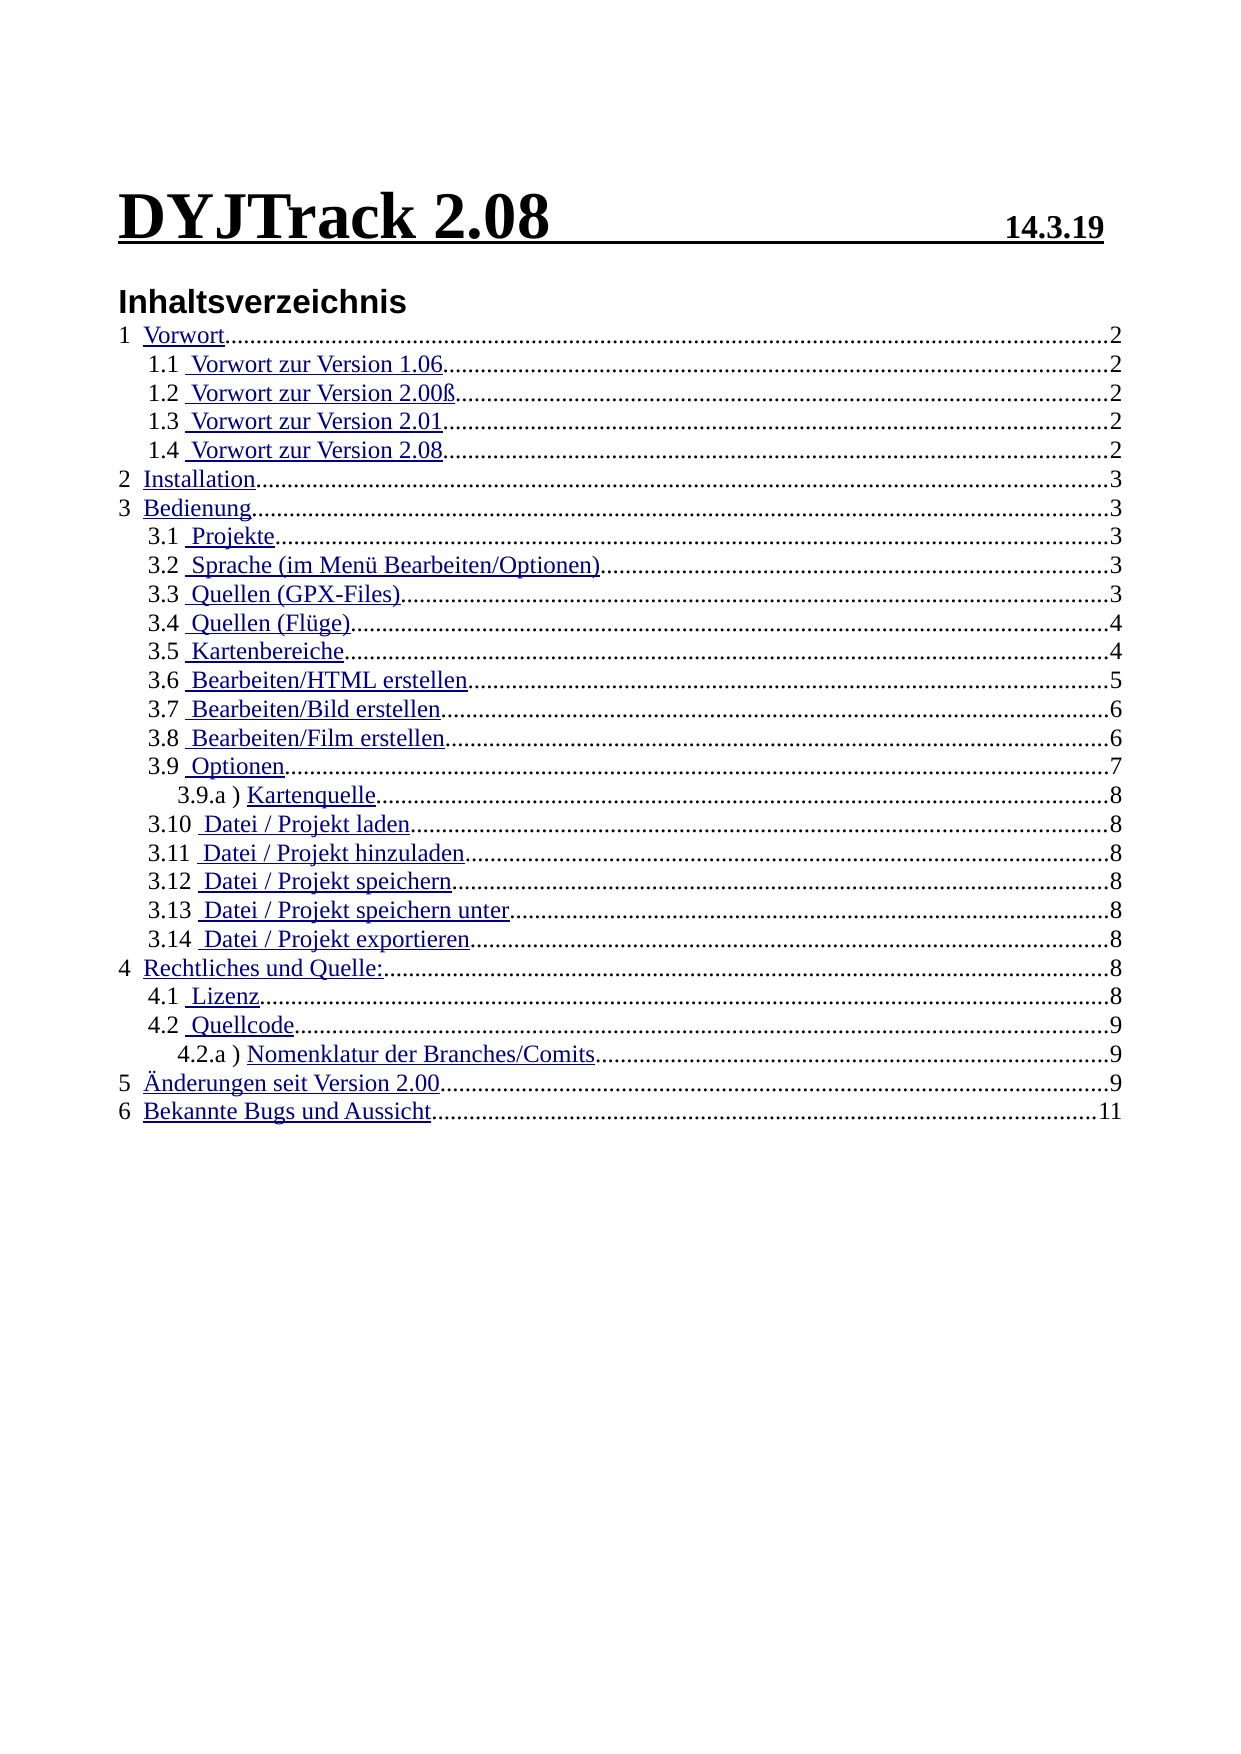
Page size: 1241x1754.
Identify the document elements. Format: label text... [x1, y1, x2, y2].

text 3.6 Bearbeiten/HTML erstellen 5 [148, 665, 1122, 694]
text 3.4 Quellen (Flüge) 4 [148, 608, 1122, 636]
text 2 Installation 3 [118, 464, 1122, 493]
text 3.3 Quellen (GPX-Files) 3 [148, 579, 1122, 608]
text DYJTrack 2.08 14.3.19 [118, 176, 1122, 253]
text 3.9.a ) Kartenquelle 8 [177, 780, 1122, 809]
text 3.8 Bearbeiten/Film erstellen 6 [148, 723, 1122, 751]
text 3.11 Datei / Projekt hinzuladen 8 [148, 838, 1122, 866]
text 1.1 Vorwort zur Version 1.06 2 [148, 349, 1122, 378]
text 3.2 Sprache (im Menü Bearbeiten/Optionen) 3 [148, 550, 1122, 579]
text 3.9 Optionen 7 [148, 751, 1122, 780]
text 4.2.a ) Nomenklatur der Branches/Comits 9 [177, 1039, 1122, 1068]
text 3.1 Projekte 3 [148, 521, 1122, 550]
text 4.1 Lizenz 8 [148, 981, 1122, 1010]
text 1 Vorwort 2 [118, 320, 1122, 349]
text 4.2 Quellcode 9 [148, 1010, 1122, 1039]
text 3.10 Datei / Projekt laden 8 [148, 809, 1122, 838]
text 1.3 Vorwort zur Version 2.01 2 [148, 406, 1122, 435]
subtitle Inhaltsverzeichnis [118, 282, 1122, 320]
text 3.5 Kartenbereiche 4 [148, 636, 1122, 665]
text 3.13 Datei / Projekt speichern unter 8 [148, 895, 1122, 924]
text 1.4 Vorwort zur Version 2.08 2 [148, 435, 1122, 464]
text 4 Rechtliches und Quelle: 8 [118, 953, 1122, 981]
text 3.7 Bearbeiten/Bild erstellen 6 [148, 694, 1122, 723]
text 5 Änderungen seit Version 2.00 9 [118, 1068, 1122, 1096]
text 3.12 Datei / Projekt speichern 8 [148, 866, 1122, 895]
text 1.2 Vorwort zur Version 2.00ß 2 [148, 378, 1122, 406]
text 3.14 Datei / Projekt exportieren 8 [148, 924, 1122, 953]
text 3 Bedienung 3 [118, 493, 1122, 521]
text 6 Bekannte Bugs und Aussicht 11 [118, 1096, 1122, 1125]
